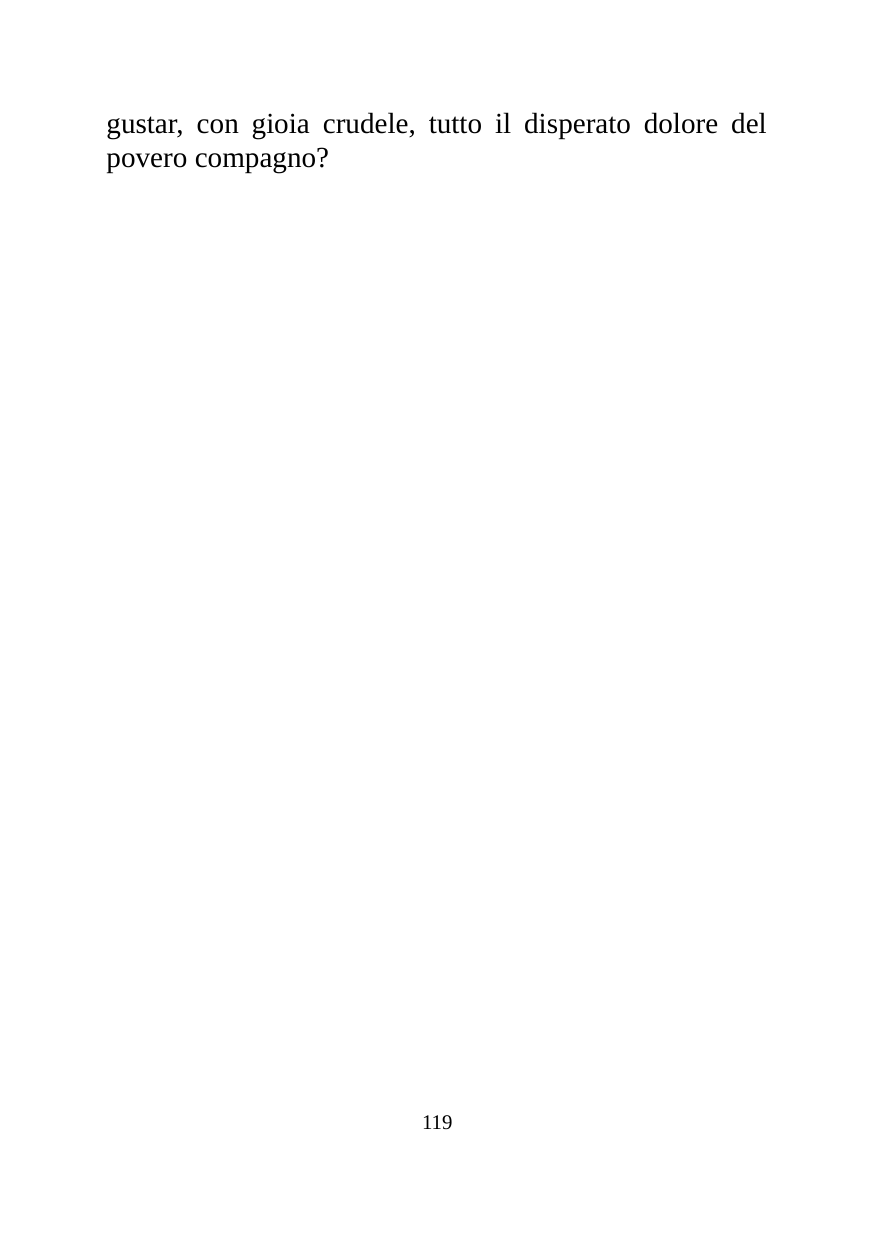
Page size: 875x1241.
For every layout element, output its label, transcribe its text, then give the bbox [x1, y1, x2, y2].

text gustar, con gioia crudele, tutto il disperato dolore del povero compagno? [106, 106, 768, 173]
